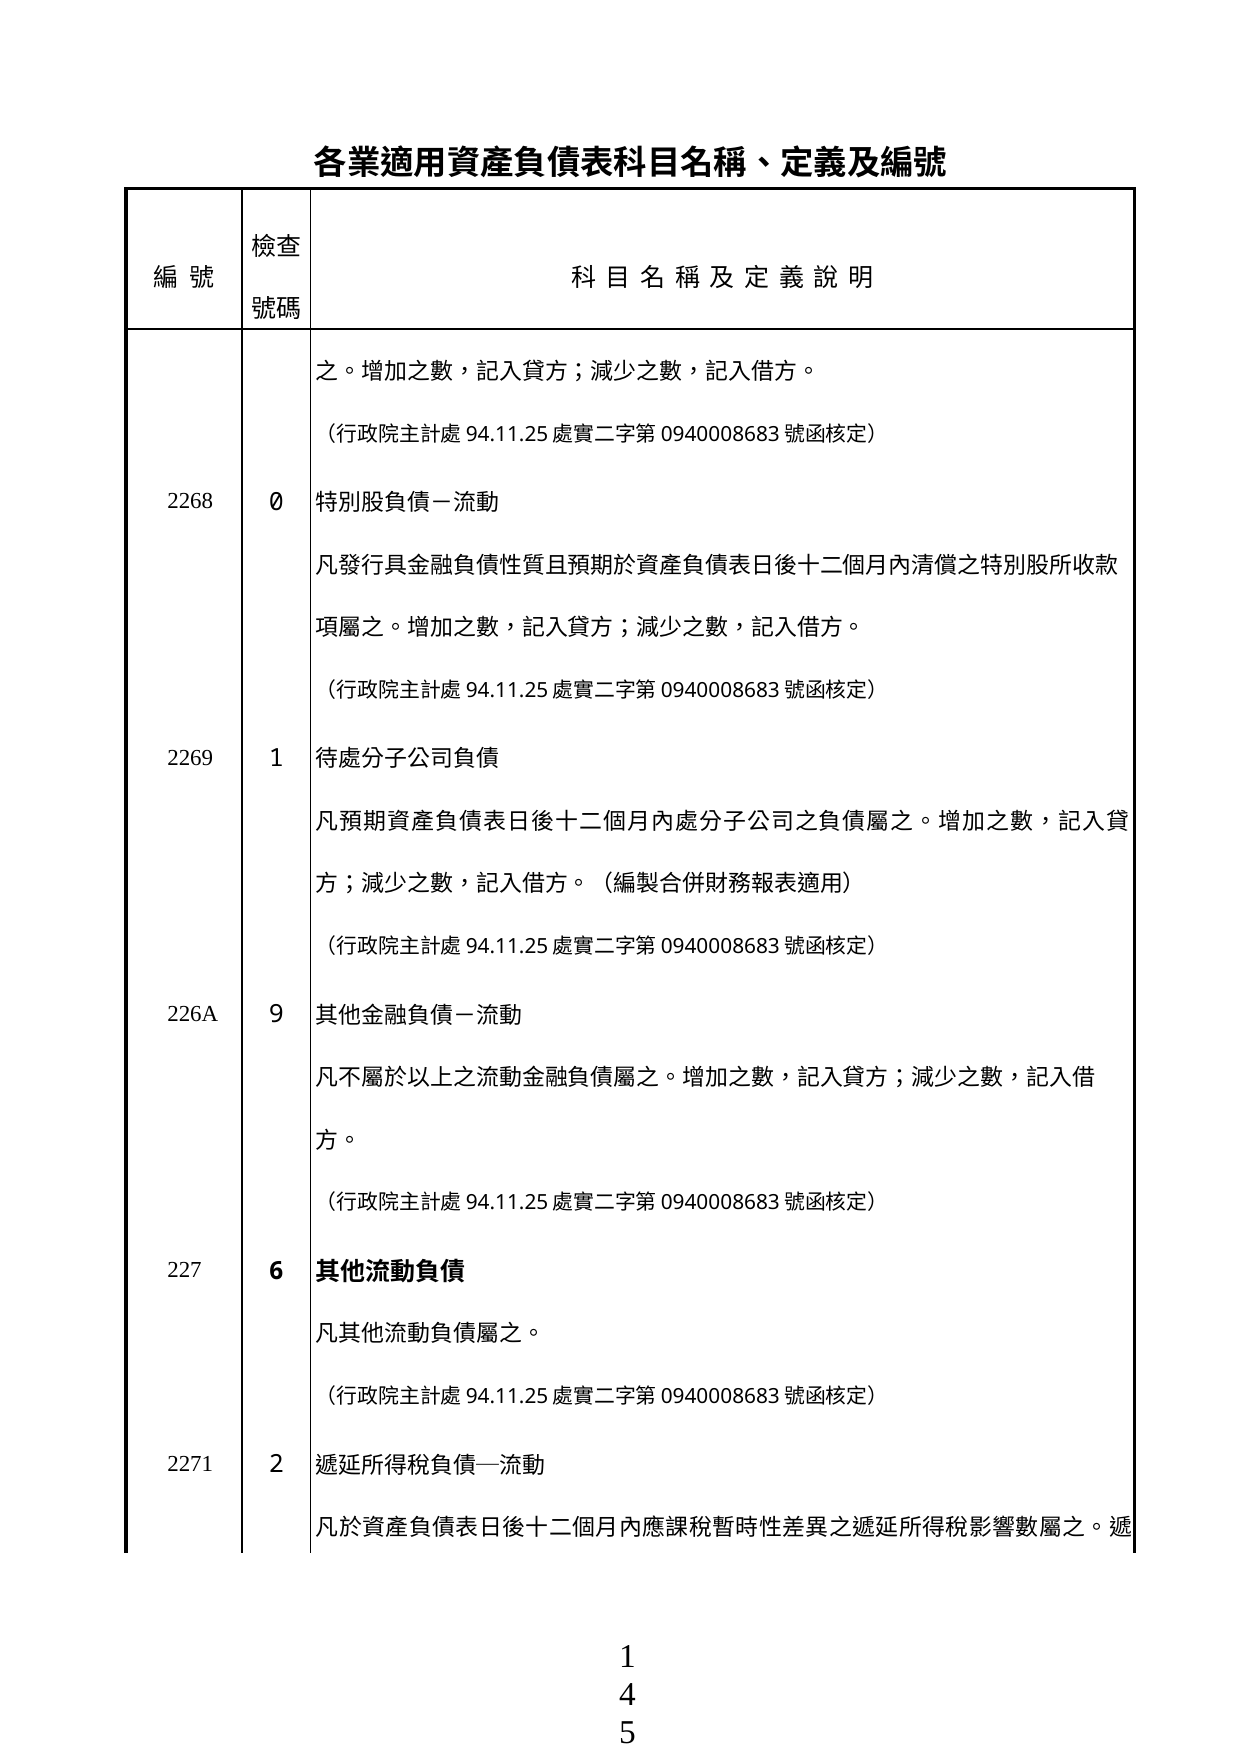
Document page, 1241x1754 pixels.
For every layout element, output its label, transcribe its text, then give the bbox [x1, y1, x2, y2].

table_cell [106, 972, 124, 1228]
table_cell 226A [128, 972, 241, 1228]
table_cell [106, 187, 124, 328]
table_cell [106, 459, 124, 715]
table_cell 之。增加之數，記入貸方；減少之數，記入借方。 （行政院主計處94.11.25處實二字第0940008683號函核定） [311, 330, 1133, 459]
table_cell [106, 1228, 124, 1422]
table_cell [106, 328, 124, 459]
table_cell 9 [243, 972, 310, 1228]
table_cell [106, 715, 124, 972]
table_cell 2268 [128, 459, 241, 715]
table_cell 227 [128, 1228, 241, 1422]
table_cell 其他流動負債 凡其他流動負債屬之。 （行政院主計處94.11.25處實二字第0940008683號函核定） [311, 1228, 1133, 1422]
table_cell 6 [243, 1228, 310, 1422]
table_cell 1 [243, 715, 310, 972]
table_cell [243, 330, 310, 459]
table_cell 遞延所得稅負債─流動 凡於資產負債表日後十二個月內應課稅暫時性差異之遞延所得稅影響數屬之。遞 [311, 1422, 1133, 1553]
table_header [106, 112, 126, 187]
table_cell 2271 [128, 1422, 241, 1553]
table_cell [106, 1422, 124, 1553]
table_cell [128, 330, 241, 459]
table_header 各業適用資產負債表科目名稱、定義及編號 [126, 112, 1134, 187]
table_cell 0 [243, 459, 310, 715]
table_cell 檢查號碼 [243, 190, 310, 328]
table_cell 2 [243, 1422, 310, 1553]
table_cell 編 號 [128, 190, 241, 328]
table_cell 科 目 名 稱 及 定 義 說 明 [311, 190, 1133, 328]
table_cell 待處分子公司負債 凡預期資產負債表日後十二個月內處分子公司之負債屬之。增加之數，記入貸方；減少之數，記入借方。（編製合併財務報表適用） （行政院主計處94.11.25處實二字第0940008683號函核定） [311, 715, 1133, 972]
table_cell 2269 [128, 715, 241, 972]
table_cell 其他金融負債－流動 凡不屬於以上之流動金融負債屬之。增加之數，記入貸方；減少之數，記入借方。 （行政院主計處94.11.25處實二字第0940008683號函核定） [311, 972, 1133, 1228]
table_cell 特別股負債－流動 凡發行具金融負債性質且預期於資產負債表日後十二個月內清償之特別股所收款項屬之。增加之數，記入貸方；減少之數，記入借方。 （行政院主計處94.11.25處實二字第0940008683號函核定） [311, 459, 1133, 715]
